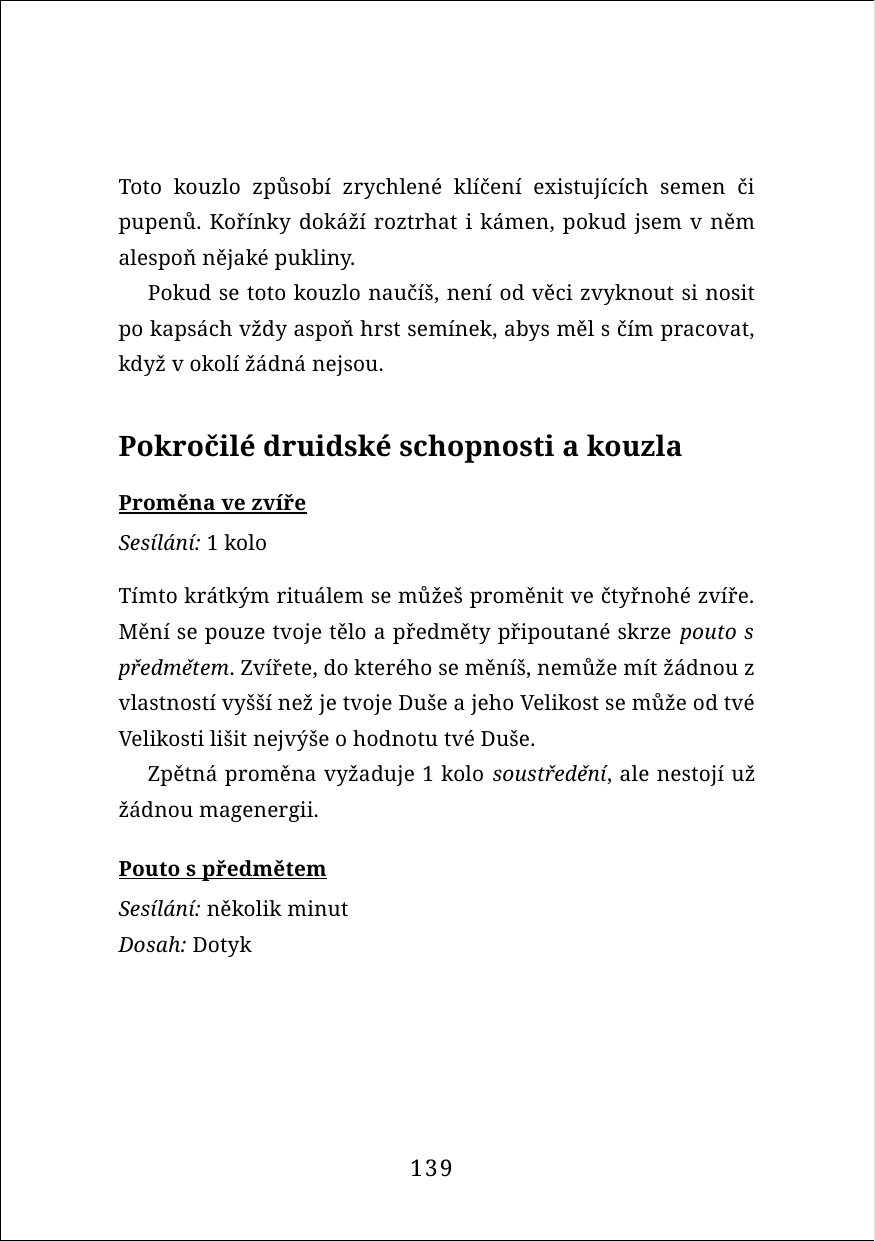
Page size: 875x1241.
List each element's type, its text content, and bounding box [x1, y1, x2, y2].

subtitle Pouto s předmětem [118, 854, 756, 882]
text Tímto krátkým rituálem se můžeš proměnit ve čtyřnohé zvíře. Mění se pouze tvoje tělo a předměty připoutané skrze pouto s předmětem. Zvířete, do kterého se měníš, nemůže mít žádnou z vlastností vyšší než je tvoje Duše a jeho Velikost se může od tvé Velikosti lišit nejvýše o hodnotu tvé Duše. Zpětná proměna vyžaduje 1 kolo soustředění, ale nestojí už žádnou magenergii. [118, 582, 756, 823]
text Sesílání: několik minut Dosah: Dotyk [118, 894, 756, 958]
text Sesílání: 1 kolo [118, 528, 756, 557]
subtitle Proměna ve zvíře [118, 488, 756, 517]
subtitle Pokročilé druidské schopnosti a kouzla [118, 426, 756, 464]
text Toto kouzlo způsobí zrychlené klíčení existujících semen či pupenů. Kořínky dokáží roztrhat i kámen, pokud jsem v něm alespoň nějaké pukliny. Pokud se toto kouzlo naučíš, není od věci zvyknout si nosit po kapsách vždy aspoň hrst semínek, abys měl s čím pracovat, když v okolí žádná nejsou. [118, 172, 756, 378]
